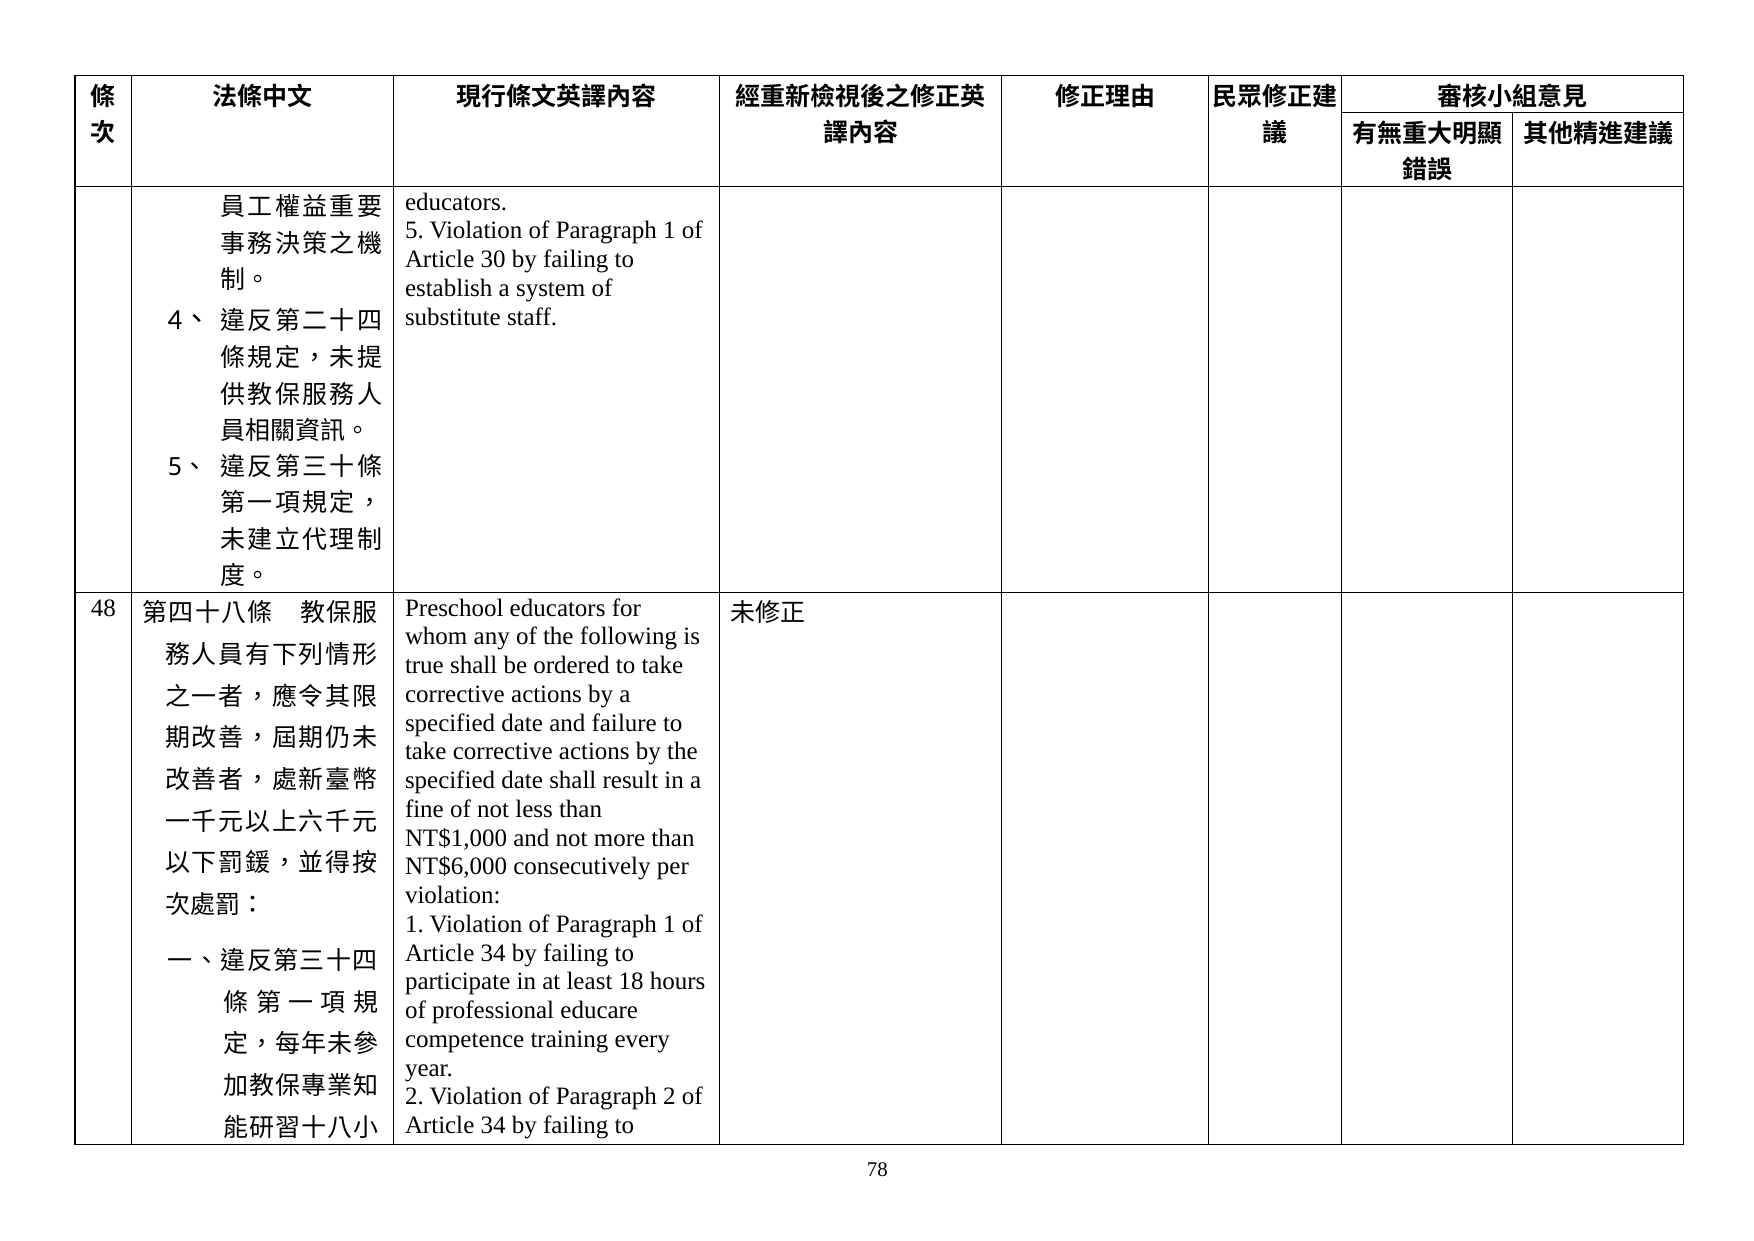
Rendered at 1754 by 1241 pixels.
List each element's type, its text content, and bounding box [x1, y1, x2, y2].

table_cell [1209, 187, 1341, 592]
table_cell [1342, 187, 1512, 592]
table_cell 第四十八條 教保服務人員有下列情形之一者，應令其限期改善，屆期仍未改善者，處新臺幣一千元以上六千元以下罰鍰，並得按次處罰： 一、違反第三十四條第一項規定，每年未參加教保專業知能研習十八小 [132, 593, 393, 1143]
table_header 經重新檢視後之修正英譯內容 [720, 76, 1001, 186]
table_cell [720, 187, 1001, 592]
table_cell 未修正 [720, 593, 1001, 1143]
table_cell [1513, 593, 1683, 1143]
table_cell [76, 187, 131, 592]
table_cell 其他精進建議 [1513, 113, 1683, 186]
table_cell Preschool educators for whom any of the following is true shall be ordered to take corrective actions by a specified date and failure to take corrective actions by the specified date shall result in a fine of not less than NT$1,000 and not more than NT$6,000 consecutively per violation: 1. Violation of Paragraph 1 of Article 34 by failing to participate in at least 18 hours of professional educare competence training every year. 2. Violation of Paragraph 2 of Article 34 by failing to [394, 593, 719, 1143]
table_cell educators. 5. Violation of Paragraph 1 of Article 30 by failing to establish a system of substitute staff. [394, 187, 719, 592]
table_cell [1513, 187, 1683, 592]
table_cell [1002, 187, 1208, 592]
table_header 審核小組意見 [1342, 76, 1683, 112]
table_header 修正理由 [1002, 76, 1208, 186]
table_header 條次 [76, 76, 131, 186]
table_cell [1002, 593, 1208, 1143]
table_header 法條中文 [132, 76, 393, 186]
table_cell 有無重大明顯錯誤 [1342, 113, 1512, 186]
table_cell 員工權益重要事務決策之機制。 違反第二十四條規定，未提供教保服務人員相關資訊。 違反第三十條第一項規定，未建立代理制度。 [132, 187, 393, 592]
table_cell [1209, 593, 1341, 1143]
table_header 現行條文英譯內容 [394, 76, 719, 186]
table_cell 48 [76, 593, 131, 1143]
table_header 民眾修正建議 [1209, 76, 1341, 186]
table_cell [1342, 593, 1512, 1143]
